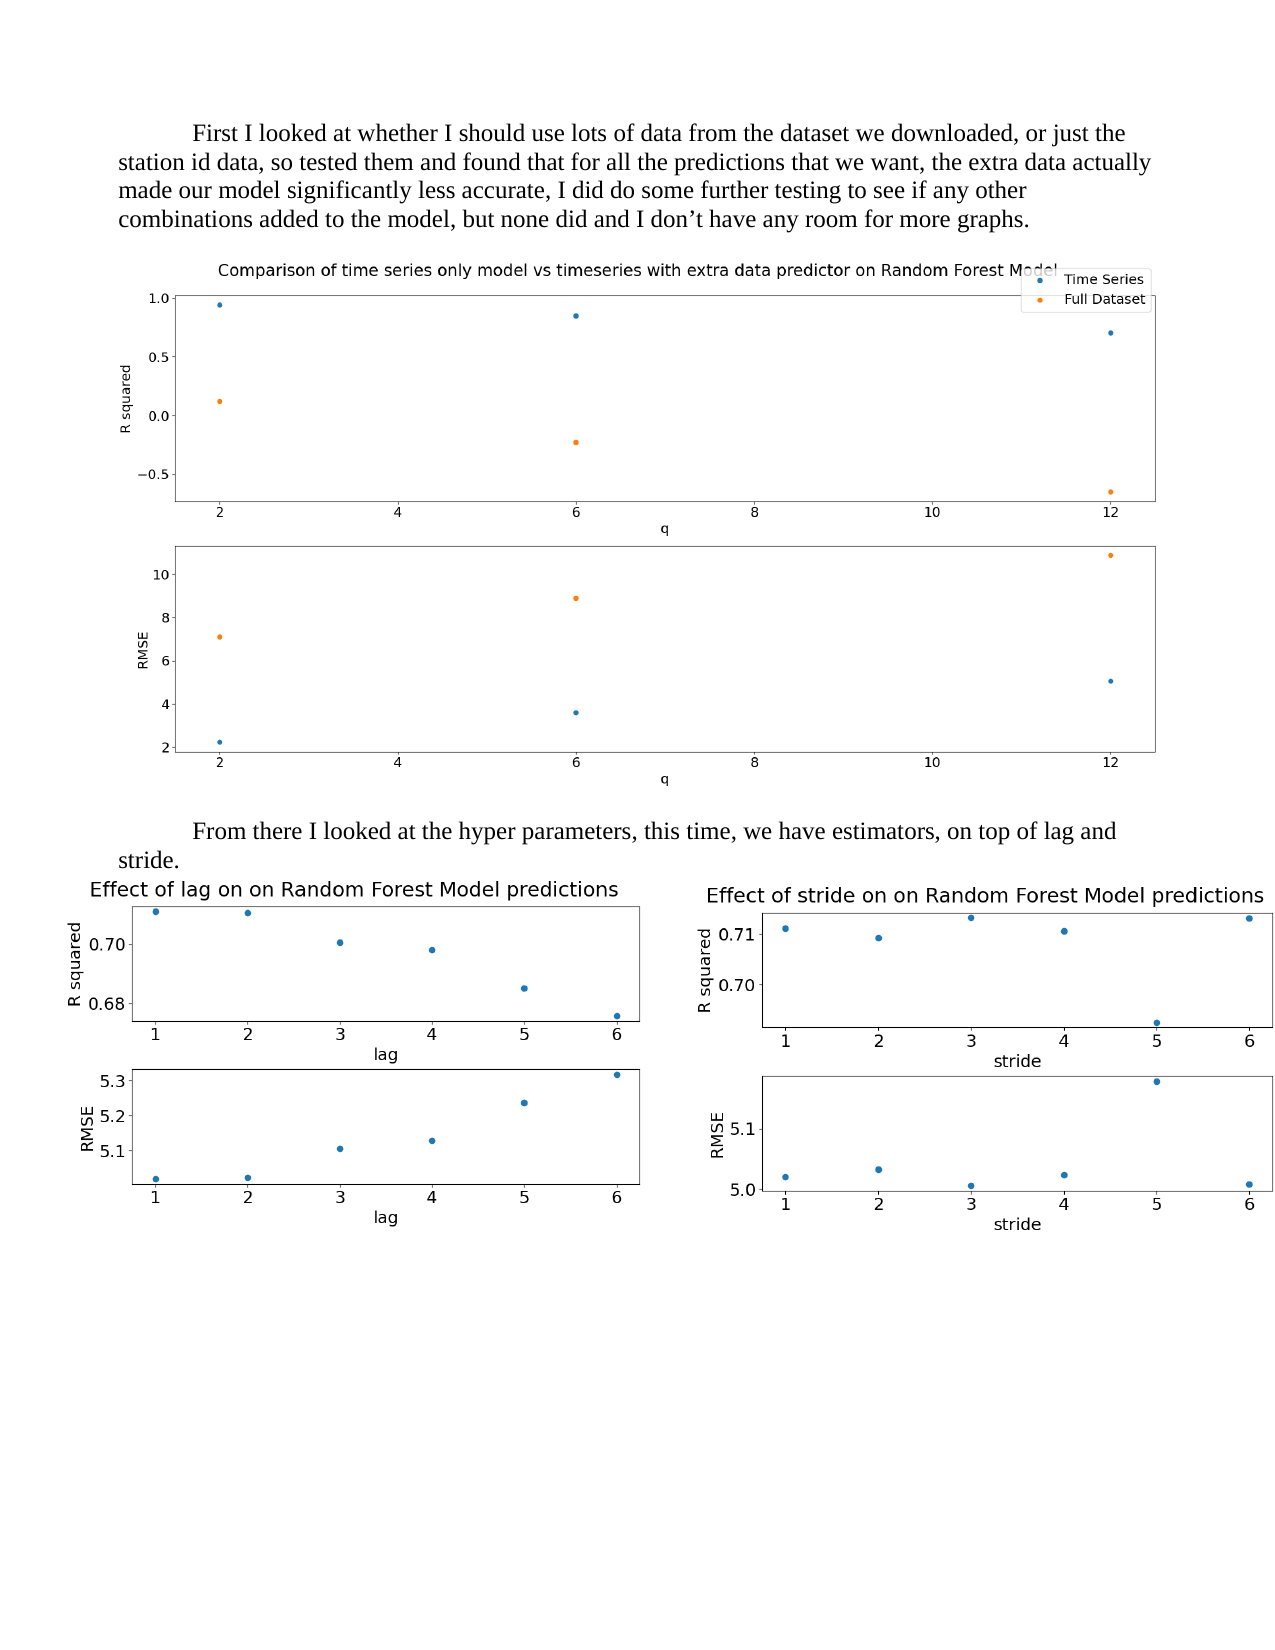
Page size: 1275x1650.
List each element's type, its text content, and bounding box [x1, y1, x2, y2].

picture [118, 261, 1157, 788]
text From there I looked at the hyper parameters, this time, we have estimators, on top of lag and stride. [118, 816, 1157, 874]
picture [65, 879, 642, 1229]
text First I looked at whether I should use lots of data from the dataset we downloaded, or just the station id data, so tested them and found that for all the predictions that we want, the extra data actually made our model significantly less accurate, I did do some further testing to see if any other combinations added to the model, but none did and I don’t have any room for more graphs. [118, 118, 1157, 233]
picture [695, 885, 1275, 1236]
